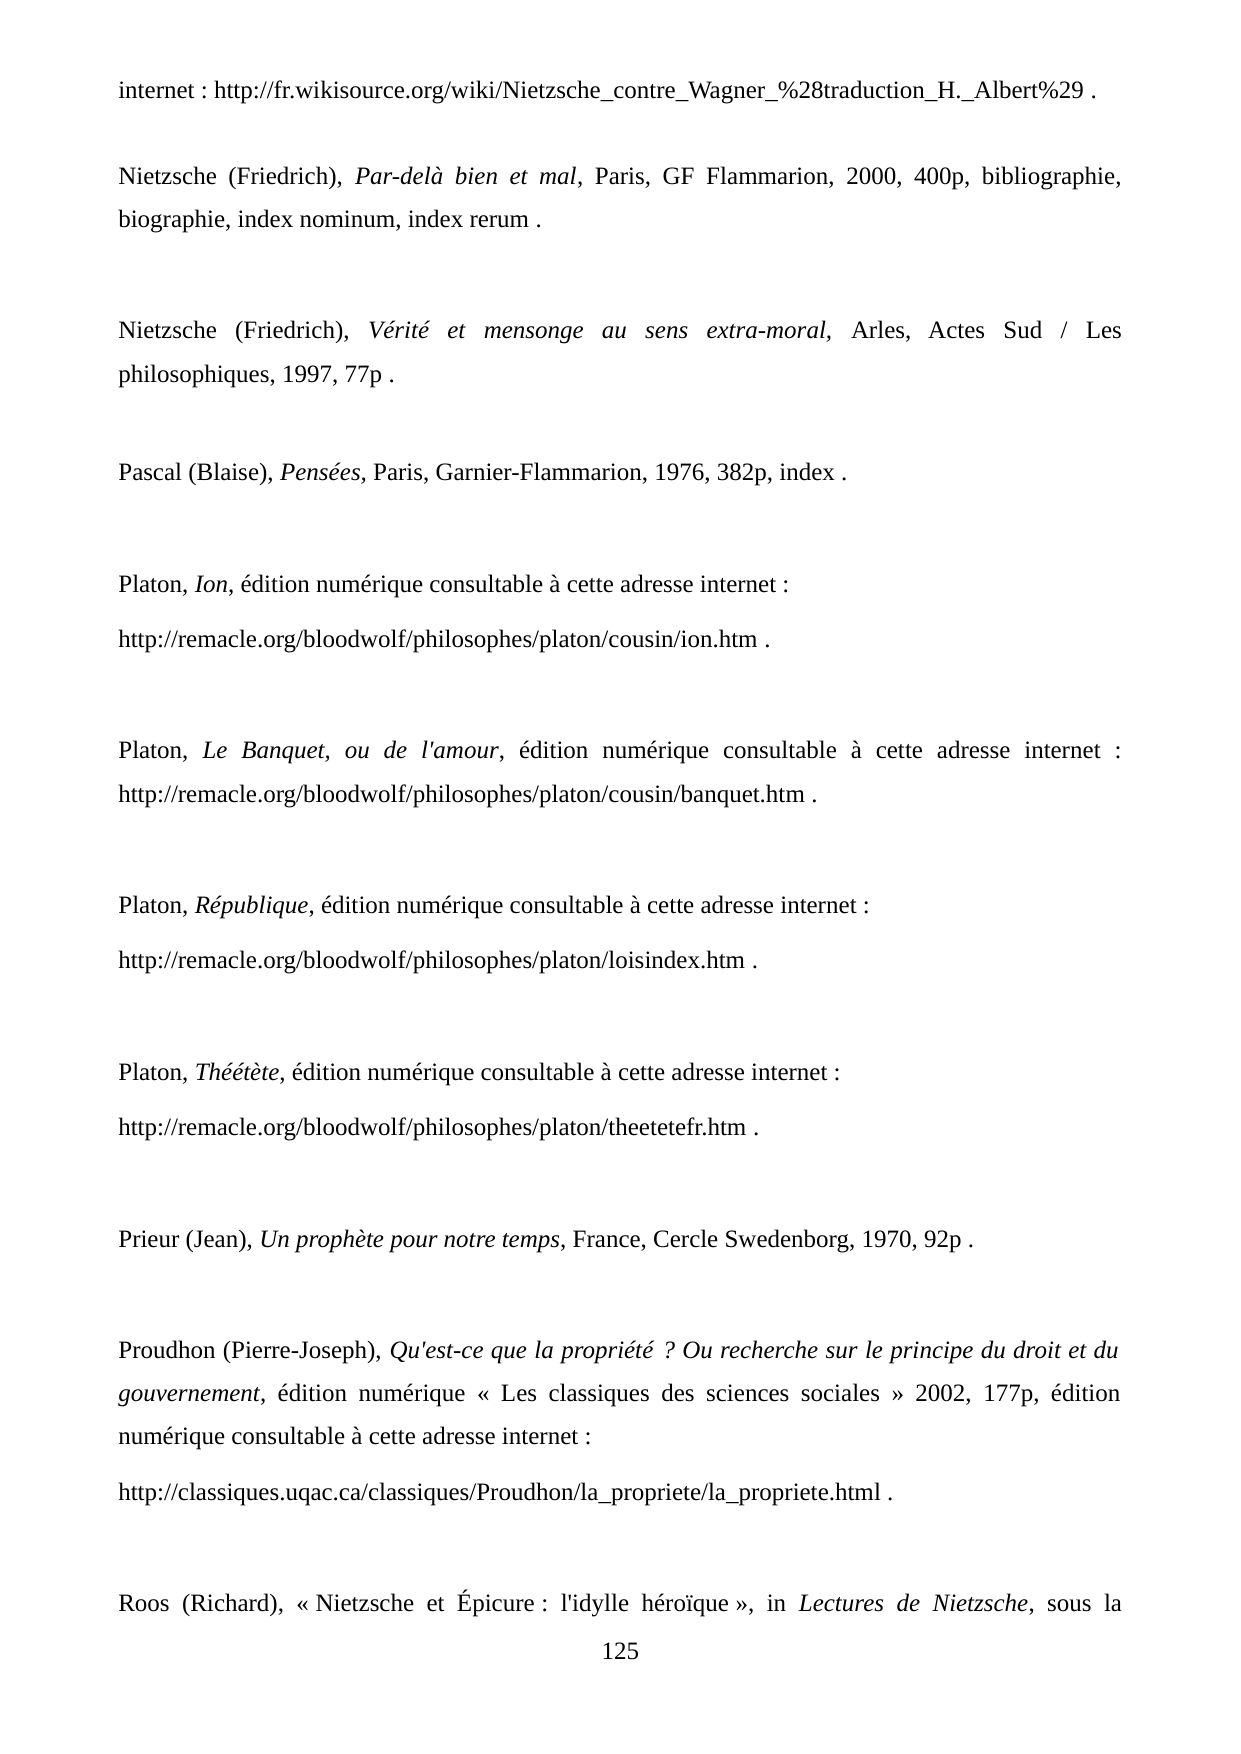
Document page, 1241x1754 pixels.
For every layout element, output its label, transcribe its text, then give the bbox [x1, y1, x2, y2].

text http://remacle.org/bloodwolf/philosophes/platon/theetetefr.htm . [118, 1112, 1122, 1141]
text Proudhon (Pierre-Joseph), Qu'est-ce que la propriété ? Ou recherche sur le principe du droit et du gouvernement, édition numérique « Les classiques des sciences sociales » 2002, 177p, édition numérique consultable à cette adresse internet : [118, 1335, 1122, 1450]
text Prieur (Jean), Un prophète pour notre temps, France, Cercle Swedenborg, 1970, 92p . [118, 1224, 1122, 1252]
text internet : http://fr.wikisource.org/wiki/Nietzsche_contre_Wagner_%28traduction_H._Albert%29 . [118, 75, 1122, 104]
text http://remacle.org/bloodwolf/philosophes/platon/cousin/ion.htm . [118, 624, 1122, 653]
text Nietzsche (Friedrich), Vérité et mensonge au sens extra-moral, Arles, Actes Sud / Les philosophiques, 1997, 77p . [118, 316, 1122, 387]
text Roos (Richard), « Nietzsche et Épicure : l'idylle héroïque », in Lectures de Nietzsche, sous la [118, 1588, 1122, 1617]
text Pascal (Blaise), Pensées, Paris, Garnier-Flammarion, 1976, 382p, index . [118, 457, 1122, 486]
text Platon, Théétète, édition numérique consultable à cette adresse internet : [118, 1057, 1122, 1086]
text http://classiques.uqac.ca/classiques/Proudhon/la_propriete/la_propriete.html . [118, 1477, 1122, 1506]
text http://remacle.org/bloodwolf/philosophes/platon/loisindex.htm . [118, 946, 1122, 974]
text Platon, Le Banquet, ou de l'amour, édition numérique consultable à cette adresse internet : http://remacle.org/bloodwolf/philosophes/platon/cousin/banquet.htm . [118, 736, 1122, 807]
text Platon, Ion, édition numérique consultable à cette adresse internet : [118, 569, 1122, 597]
text Platon, République, édition numérique consultable à cette adresse internet : [118, 890, 1122, 919]
text Nietzsche (Friedrich), Par-delà bien et mal, Paris, GF Flammarion, 2000, 400p, bibliographie, biographie, index nominum, index rerum . [118, 161, 1122, 233]
